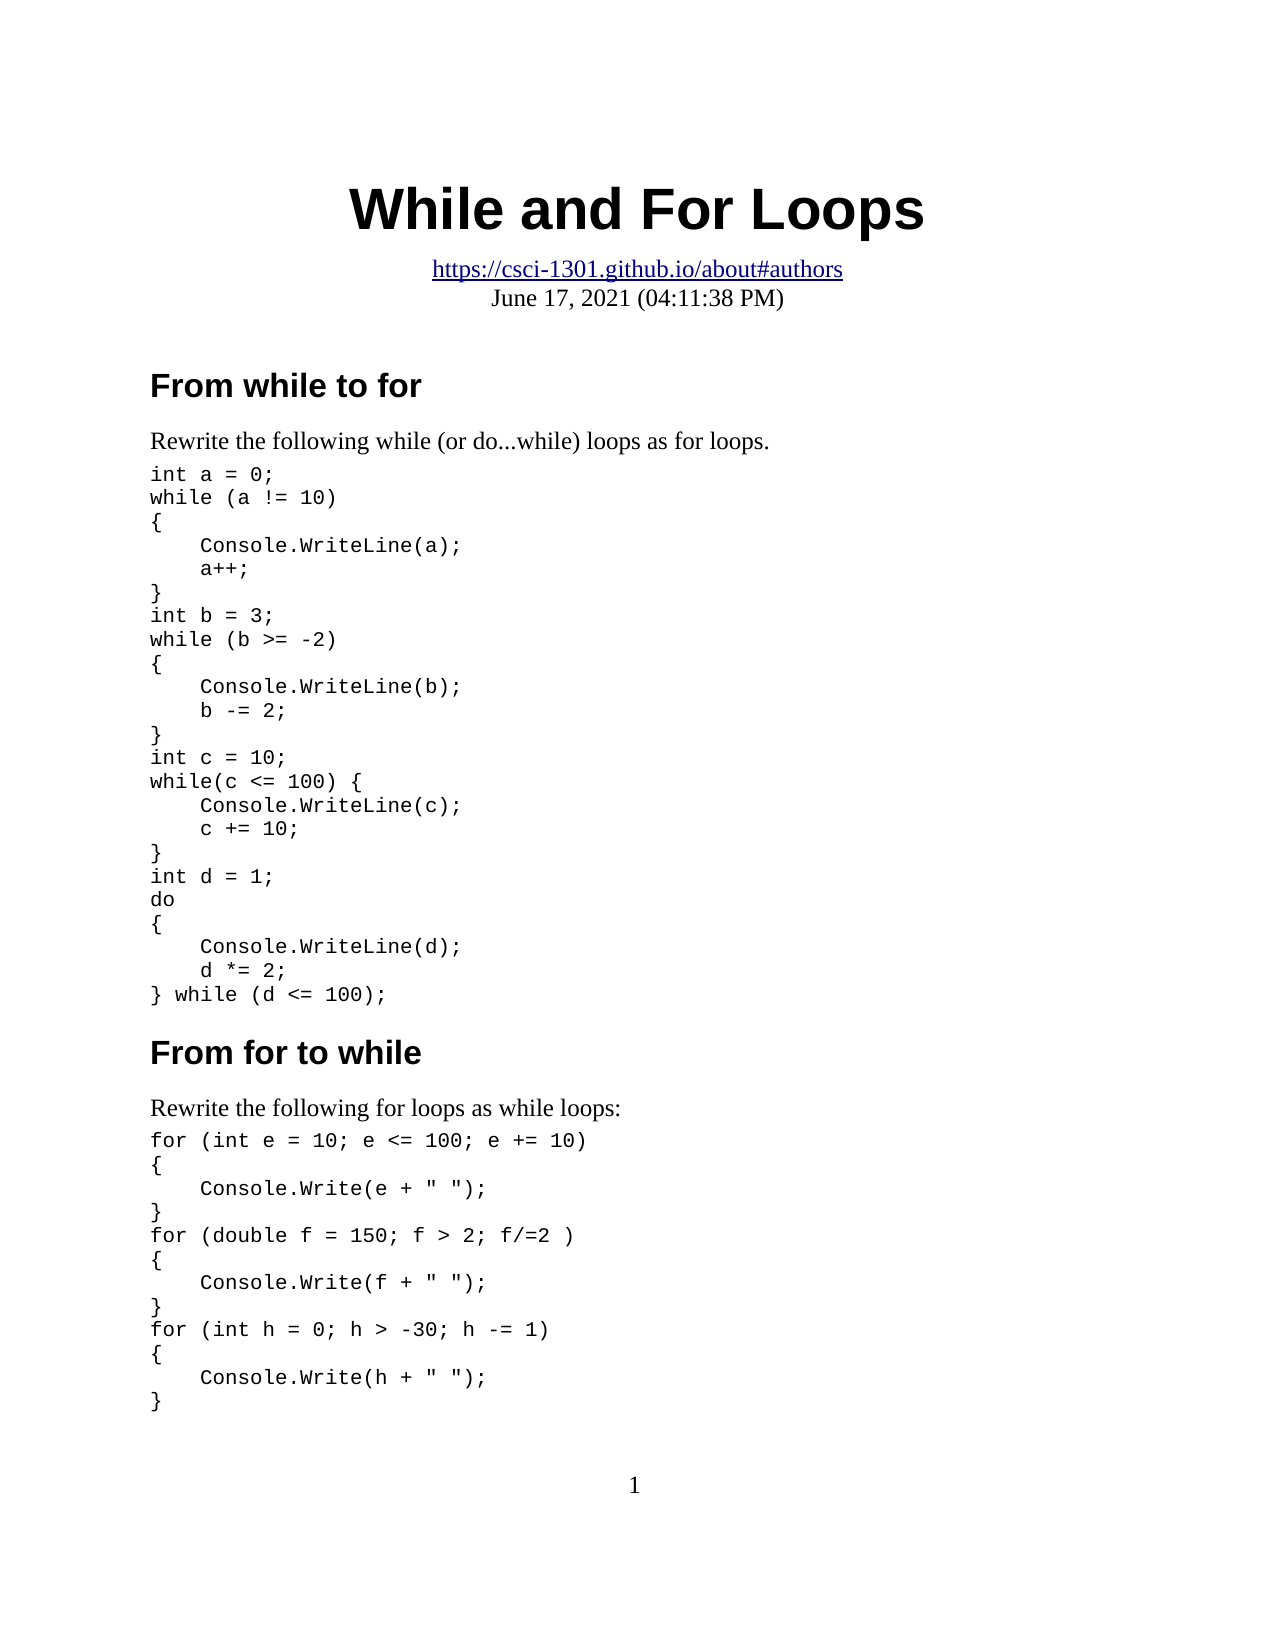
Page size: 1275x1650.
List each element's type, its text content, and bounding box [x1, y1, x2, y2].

text { [150, 511, 1125, 534]
text Rewrite the following for loops as while loops: [150, 1093, 1125, 1121]
text Console.WriteLine(d); [150, 937, 1125, 960]
text for (int e = 10; e <= 100; e += 10) [150, 1130, 1125, 1154]
text } [150, 1201, 1125, 1225]
subtitle From for to while [150, 1032, 1125, 1071]
text for (int h = 0; h > -30; h -= 1) [150, 1319, 1125, 1343]
text while (b >= -2) [150, 629, 1125, 653]
text b -= 2; [150, 700, 1125, 724]
text } while (d <= 100); [150, 984, 1125, 1007]
text June 17, 2021 (04:11:38 PM) [150, 283, 1125, 312]
subtitle From while to for [150, 366, 1125, 404]
text for (double f = 150; f > 2; f/=2 ) [150, 1225, 1125, 1248]
text Console.Write(f + " "); [150, 1272, 1125, 1296]
text Rewrite the following while (or do...while) loops as for loops. [150, 426, 1125, 455]
text while (a != 10) [150, 487, 1125, 511]
text Console.Write(h + " "); [150, 1367, 1125, 1390]
text } [150, 842, 1125, 866]
text do [150, 889, 1125, 913]
text int b = 3; [150, 606, 1125, 629]
text int d = 1; [150, 866, 1125, 889]
text c += 10; [150, 818, 1125, 842]
text https://csci-1301.github.io/about#authors [150, 254, 1125, 283]
text } [150, 1390, 1125, 1414]
text Console.Write(e + " "); [150, 1178, 1125, 1201]
text { [150, 653, 1125, 676]
text } [150, 582, 1125, 606]
text { [150, 913, 1125, 937]
text a++; [150, 558, 1125, 582]
text { [150, 1343, 1125, 1367]
text Console.WriteLine(b); [150, 676, 1125, 700]
text while(c <= 100) { [150, 771, 1125, 795]
text int a = 0; [150, 464, 1125, 487]
text Console.WriteLine(c); [150, 795, 1125, 818]
title While and For Loops [150, 175, 1125, 242]
text d *= 2; [150, 960, 1125, 984]
text { [150, 1154, 1125, 1178]
text { [150, 1248, 1125, 1272]
text } [150, 724, 1125, 747]
text } [150, 1296, 1125, 1319]
text int c = 10; [150, 747, 1125, 771]
text Console.WriteLine(a); [150, 534, 1125, 558]
